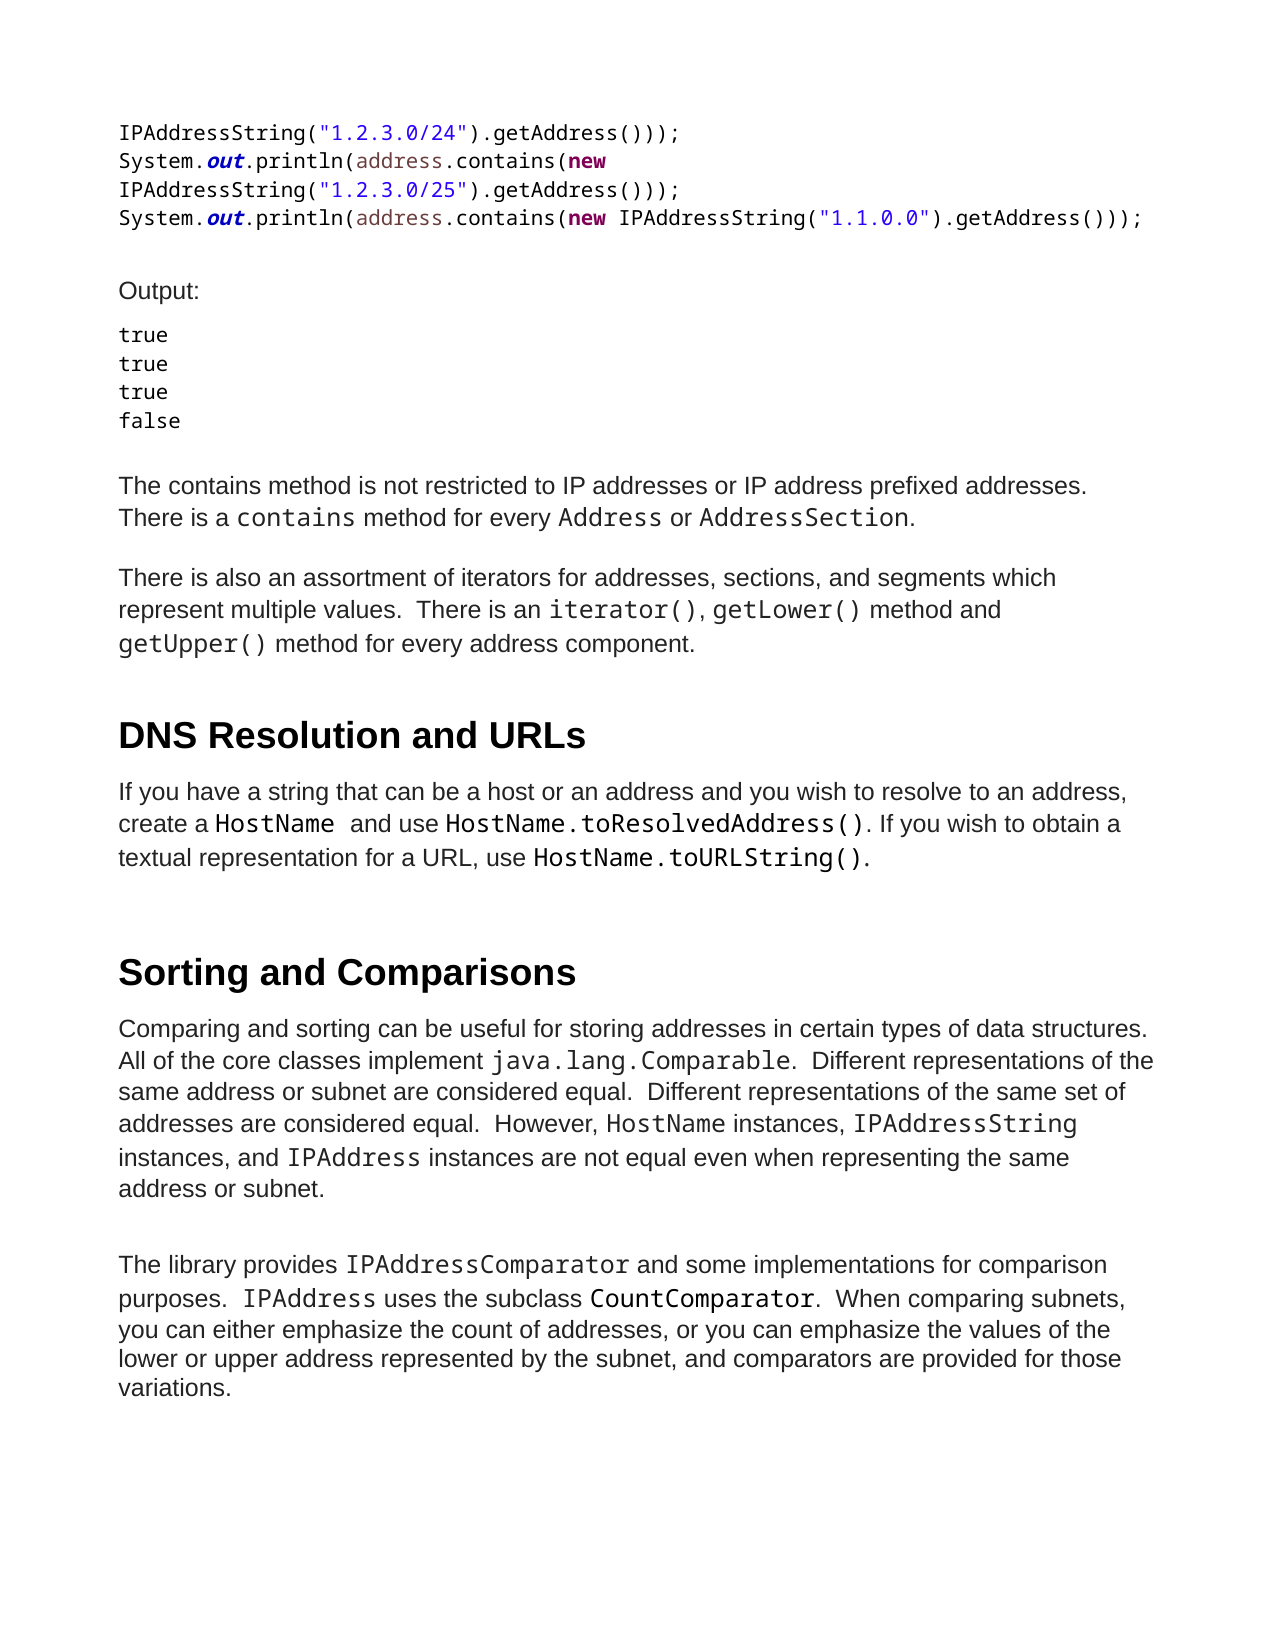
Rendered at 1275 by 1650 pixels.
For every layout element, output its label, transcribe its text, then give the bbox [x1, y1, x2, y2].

text There is also an assortment of iterators for addresses, sections, and segments which represent multiple values. There is an iterator(), getLower() method and getUpper() method for every address component. [118, 562, 1157, 659]
text If you have a string that can be a host or an address and you wish to resolve to an address, create a HostName and use HostName.toResolvedAddress(). If you wish to obtain a textual representation for a URL, use HostName.toURLString(). [118, 777, 1157, 873]
subtitle Sorting and Comparisons [118, 951, 1157, 994]
text IPAddressString("1.2.3.0/24").getAddress())); System.out.println(address.contains(new IPAddressString("1.2.3.0/25").getAddress())); System.out.println(address.contains(new IPAddressString("1.1.0.0").getAddress())); [118, 118, 1157, 232]
text The library provides IPAddressComparator and some implementations for comparison purposes. IPAddress uses the subclass CountComparator. When comparing subnets, you can either emphasize the count of addresses, or you can emphasize the values of the lower or upper address represented by the subnet, and comparators are provided for those variations. [118, 1218, 1157, 1401]
text Comparing and sorting can be useful for storing addresses in certain types of data structures. All of the core classes implement java.lang.Comparable. Different representations of the same address or subnet are considered equal. Different representations of the same set of addresses are considered equal. However, HostName instances, IPAddressString instances, and IPAddress instances are not equal even when representing the same address or subnet. [118, 1014, 1157, 1202]
subtitle DNS Resolution and URLs [118, 713, 1157, 756]
text The contains method is not restricted to IP addresses or IP address prefixed addresses. There is a contains method for every Address or AddressSection. [118, 471, 1157, 534]
text Output: [118, 276, 1157, 305]
text true true true false [118, 321, 1157, 434]
